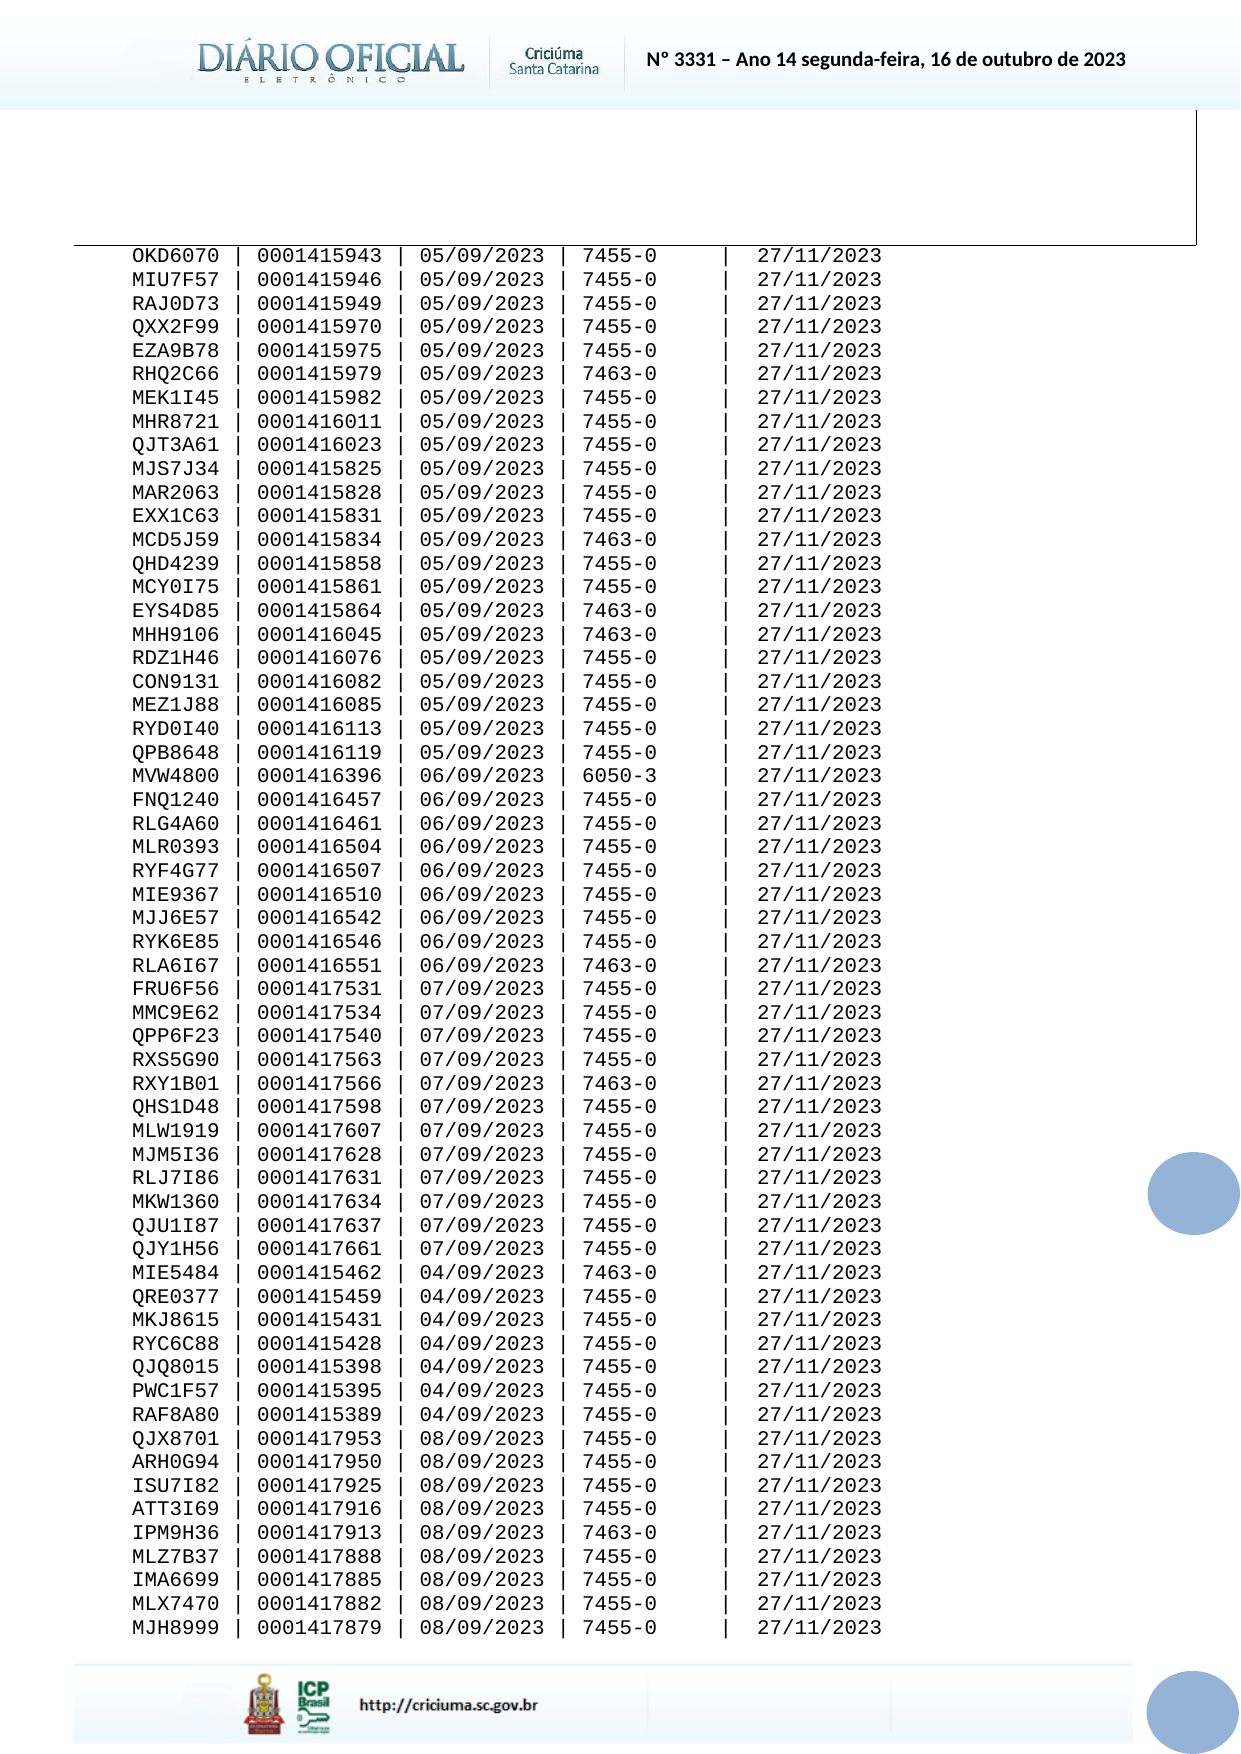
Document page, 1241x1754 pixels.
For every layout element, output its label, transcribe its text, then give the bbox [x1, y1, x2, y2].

text RYD0I40 | 0001416113 | 05/09/2023 | 7455-0 | 27/11/2023 [44, 718, 1196, 742]
text MKJ8615 | 0001415431 | 04/09/2023 | 7455-0 | 27/11/2023 [44, 1309, 1196, 1333]
text MJS7J34 | 0001415825 | 05/09/2023 | 7455-0 | 27/11/2023 [44, 458, 1196, 482]
text MLX7470 | 0001417882 | 08/09/2023 | 7455-0 | 27/11/2023 [44, 1593, 1196, 1617]
text CON9131 | 0001416082 | 05/09/2023 | 7455-0 | 27/11/2023 [44, 671, 1196, 694]
text MVW4800 | 0001416396 | 06/09/2023 | 6050-3 | 27/11/2023 [44, 765, 1196, 789]
text RXY1B01 | 0001417566 | 07/09/2023 | 7463-0 | 27/11/2023 [44, 1073, 1196, 1096]
text MEZ1J88 | 0001416085 | 05/09/2023 | 7455-0 | 27/11/2023 [44, 694, 1196, 718]
text EYS4D85 | 0001415864 | 05/09/2023 | 7463-0 | 27/11/2023 [44, 600, 1196, 623]
text IMA6699 | 0001417885 | 08/09/2023 | 7455-0 | 27/11/2023 [44, 1569, 1196, 1593]
text QHD4239 | 0001415858 | 05/09/2023 | 7455-0 | 27/11/2023 [44, 553, 1196, 576]
text MLZ7B37 | 0001417888 | 08/09/2023 | 7455-0 | 27/11/2023 [44, 1546, 1196, 1569]
text ISU7I82 | 0001417925 | 08/09/2023 | 7455-0 | 27/11/2023 [44, 1475, 1196, 1498]
text QJQ8015 | 0001415398 | 04/09/2023 | 7455-0 | 27/11/2023 [44, 1357, 1196, 1380]
text FNQ1240 | 0001416457 | 06/09/2023 | 7455-0 | 27/11/2023 [44, 789, 1196, 813]
text RAJ0D73 | 0001415949 | 05/09/2023 | 7455-0 | 27/11/2023 [44, 292, 1196, 316]
text RHQ2C66 | 0001415979 | 05/09/2023 | 7463-0 | 27/11/2023 [44, 363, 1196, 387]
text RAF8A80 | 0001415389 | 04/09/2023 | 7455-0 | 27/11/2023 [44, 1404, 1196, 1427]
text MMC9E62 | 0001417534 | 07/09/2023 | 7455-0 | 27/11/2023 [44, 1002, 1196, 1026]
text RLG4A60 | 0001416461 | 06/09/2023 | 7455-0 | 27/11/2023 [44, 813, 1196, 836]
text MEK1I45 | 0001415982 | 05/09/2023 | 7455-0 | 27/11/2023 [44, 387, 1196, 411]
text MLR0393 | 0001416504 | 06/09/2023 | 7455-0 | 27/11/2023 [44, 836, 1196, 860]
text QHS1D48 | 0001417598 | 07/09/2023 | 7455-0 | 27/11/2023 [44, 1096, 1196, 1120]
text MKW1360 | 0001417634 | 07/09/2023 | 7455-0 | 27/11/2023 [44, 1191, 1153, 1215]
text QRE0377 | 0001415459 | 04/09/2023 | 7455-0 | 27/11/2023 [44, 1286, 1196, 1309]
text ATT3I69 | 0001417916 | 08/09/2023 | 7455-0 | 27/11/2023 [44, 1498, 1196, 1522]
text MJM5I36 | 0001417628 | 07/09/2023 | 7455-0 | 27/11/2023 [44, 1144, 1196, 1167]
text MCD5J59 | 0001415834 | 05/09/2023 | 7463-0 | 27/11/2023 [44, 529, 1196, 553]
text QJT3A61 | 0001416023 | 05/09/2023 | 7455-0 | 27/11/2023 [44, 434, 1196, 458]
text IPM9H36 | 0001417913 | 08/09/2023 | 7463-0 | 27/11/2023 [44, 1522, 1196, 1546]
text RYK6E85 | 0001416546 | 06/09/2023 | 7455-0 | 27/11/2023 [44, 931, 1196, 954]
text MIE9367 | 0001416510 | 06/09/2023 | 7455-0 | 27/11/2023 [44, 884, 1196, 907]
text MHR8721 | 0001416011 | 05/09/2023 | 7455-0 | 27/11/2023 [44, 411, 1196, 434]
text MIU7F57 | 0001415946 | 05/09/2023 | 7455-0 | 27/11/2023 [44, 269, 1196, 292]
text OKD6070 | 0001415943 | 05/09/2023 | 7455-0 | 27/11/2023 [44, 245, 1196, 269]
text MCY0I75 | 0001415861 | 05/09/2023 | 7455-0 | 27/11/2023 [44, 576, 1196, 600]
text MLW1919 | 0001417607 | 07/09/2023 | 7455-0 | 27/11/2023 [44, 1120, 1196, 1144]
text FRU6F56 | 0001417531 | 07/09/2023 | 7455-0 | 27/11/2023 [44, 978, 1196, 1002]
text RLA6I67 | 0001416551 | 06/09/2023 | 7463-0 | 27/11/2023 [44, 954, 1196, 978]
text MJH8999 | 0001417879 | 08/09/2023 | 7455-0 | 27/11/2023 [44, 1617, 1196, 1640]
text QJY1H56 | 0001417661 | 07/09/2023 | 7455-0 | 27/11/2023 [44, 1238, 1196, 1262]
text ARH0G94 | 0001417950 | 08/09/2023 | 7455-0 | 27/11/2023 [44, 1451, 1196, 1475]
text QXX2F99 | 0001415970 | 05/09/2023 | 7455-0 | 27/11/2023 [44, 316, 1196, 340]
text EXX1C63 | 0001415831 | 05/09/2023 | 7455-0 | 27/11/2023 [44, 505, 1196, 529]
text MAR2063 | 0001415828 | 05/09/2023 | 7455-0 | 27/11/2023 [44, 482, 1196, 505]
text RLJ7I86 | 0001417631 | 07/09/2023 | 7455-0 | 27/11/2023 [44, 1167, 1157, 1191]
text RDZ1H46 | 0001416076 | 05/09/2023 | 7455-0 | 27/11/2023 [44, 647, 1196, 671]
text RXS5G90 | 0001417563 | 07/09/2023 | 7455-0 | 27/11/2023 [44, 1049, 1196, 1073]
text EZA9B78 | 0001415975 | 05/09/2023 | 7455-0 | 27/11/2023 [44, 340, 1196, 363]
text QJU1I87 | 0001417637 | 07/09/2023 | 7455-0 | 27/11/2023 [44, 1215, 1196, 1238]
text RYF4G77 | 0001416507 | 06/09/2023 | 7455-0 | 27/11/2023 [44, 860, 1196, 884]
text QPB8648 | 0001416119 | 05/09/2023 | 7455-0 | 27/11/2023 [44, 742, 1196, 765]
text MJJ6E57 | 0001416542 | 06/09/2023 | 7455-0 | 27/11/2023 [44, 907, 1196, 931]
text QPP6F23 | 0001417540 | 07/09/2023 | 7455-0 | 27/11/2023 [44, 1026, 1196, 1049]
text MIE5484 | 0001415462 | 04/09/2023 | 7463-0 | 27/11/2023 [44, 1262, 1196, 1286]
text QJX8701 | 0001417953 | 08/09/2023 | 7455-0 | 27/11/2023 [44, 1427, 1196, 1451]
text MHH9106 | 0001416045 | 05/09/2023 | 7463-0 | 27/11/2023 [44, 623, 1196, 647]
text RYC6C88 | 0001415428 | 04/09/2023 | 7455-0 | 27/11/2023 [44, 1333, 1196, 1357]
text PWC1F57 | 0001415395 | 04/09/2023 | 7455-0 | 27/11/2023 [44, 1380, 1196, 1404]
